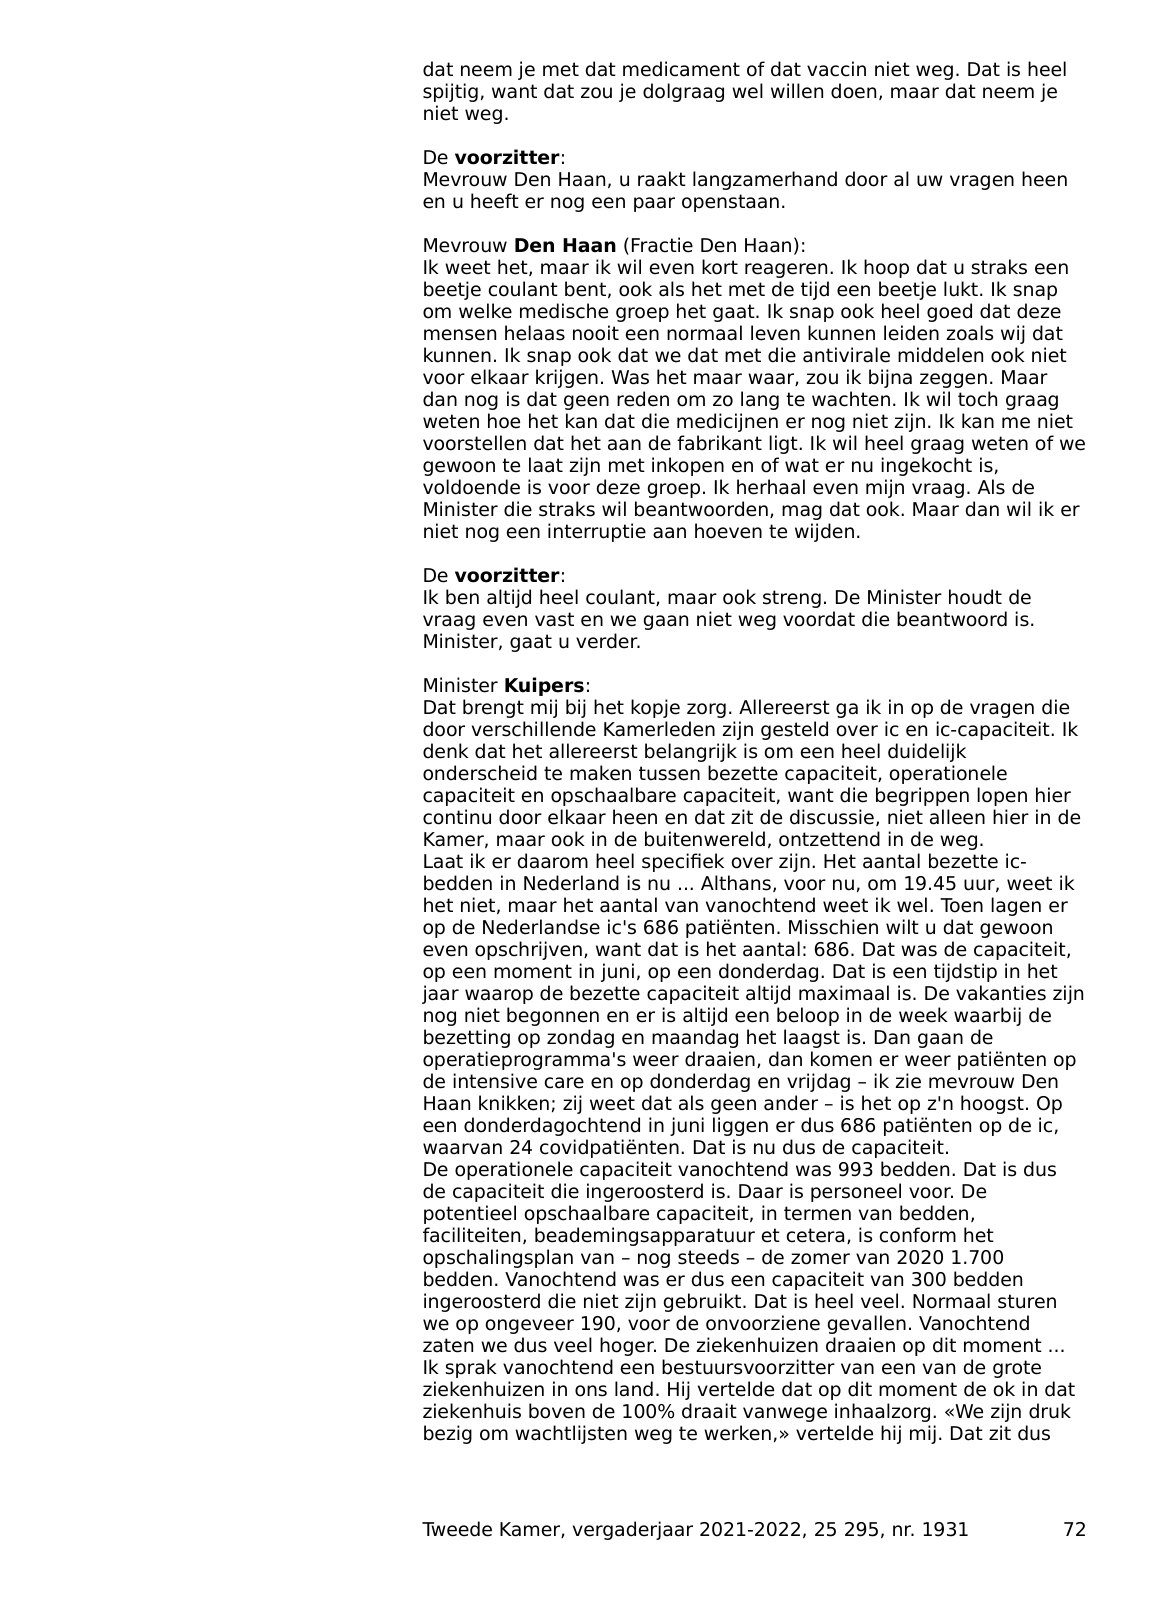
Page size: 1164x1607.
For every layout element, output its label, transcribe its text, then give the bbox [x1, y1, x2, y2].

text Minister Kuipers: [422, 675, 1087, 697]
text Dat brengt mij bij het kopje zorg. Allereerst ga ik in op de vragen die door verschillende Kamerleden zijn gesteld over ic en ic-capaciteit. Ik denk dat het allereerst belangrijk is om een heel duidelijk onderscheid te maken tussen bezette capaciteit, operationele capaciteit en opschaalbare capaciteit, want die begrippen lopen hier continu door elkaar heen en dat zit de discussie, niet alleen hier in de Kamer, maar ook in de buitenwereld, ontzettend in de weg. [422, 697, 1087, 851]
text De operationele capaciteit vanochtend was 993 bedden. Dat is dus de capaciteit die ingeroosterd is. Daar is personeel voor. De potentieel opschaalbare capaciteit, in termen van bedden, faciliteiten, beademingsapparatuur et cetera, is conform het opschalingsplan van – nog steeds – de zomer van 2020 1.700 bedden. Vanochtend was er dus een capaciteit van 300 bedden ingeroosterd die niet zijn gebruikt. Dat is heel veel. Normaal sturen we op ongeveer 190, voor de onvoorziene gevallen. Vanochtend zaten we dus veel hoger. De ziekenhuizen draaien op dit moment ... Ik sprak vanochtend een bestuursvoorzitter van een van de grote ziekenhuizen in ons land. Hij vertelde dat op dit moment de ok in dat ziekenhuis boven de 100% draait vanwege inhaalzorg. «We zijn druk bezig om wachtlijsten weg te werken,» vertelde hij mij. Dat zit dus [422, 1159, 1087, 1444]
text De voorzitter: [422, 565, 1087, 587]
text Ik weet het, maar ik wil even kort reageren. Ik hoop dat u straks een beetje coulant bent, ook als het met de tijd een beetje lukt. Ik snap om welke medische groep het gaat. Ik snap ook heel goed dat deze mensen helaas nooit een normaal leven kunnen leiden zoals wij dat kunnen. Ik snap ook dat we dat met die antivirale middelen ook niet voor elkaar krijgen. Was het maar waar, zou ik bijna zeggen. Maar dan nog is dat geen reden om zo lang te wachten. Ik wil toch graag weten hoe het kan dat die medicijnen er nog niet zijn. Ik kan me niet voorstellen dat het aan de fabrikant ligt. Ik wil heel graag weten of we gewoon te laat zijn met inkopen en of wat er nu ingekocht is, voldoende is voor deze groep. Ik herhaal even mijn vraag. Als de Minister die straks wil beantwoorden, mag dat ook. Maar dan wil ik er niet nog een interruptie aan hoeven te wijden. [422, 257, 1087, 543]
text Mevrouw Den Haan (Fractie Den Haan): [422, 235, 1087, 257]
text Laat ik er daarom heel specifiek over zijn. Het aantal bezette ic-bedden in Nederland is nu ... Althans, voor nu, om 19.45 uur, weet ik het niet, maar het aantal van vanochtend weet ik wel. Toen lagen er op de Nederlandse ic's 686 patiënten. Misschien wilt u dat gewoon even opschrijven, want dat is het aantal: 686. Dat was de capaciteit, op een moment in juni, op een donderdag. Dat is een tijdstip in het jaar waarop de bezette capaciteit altijd maximaal is. De vakanties zijn nog niet begonnen en er is altijd een beloop in de week waarbij de bezetting op zondag en maandag het laagst is. Dan gaan de operatieprogramma's weer draaien, dan komen er weer patiënten op de intensive care en op donderdag en vrijdag – ik zie mevrouw Den Haan knikken; zij weet dat als geen ander – is het op z'n hoogst. Op een donderdagochtend in juni liggen er dus 686 patiënten op de ic, waarvan 24 covidpatiënten. Dat is nu dus de capaciteit. [422, 851, 1087, 1159]
text Mevrouw Den Haan, u raakt langzamerhand door al uw vragen heen en u heeft er nog een paar openstaan. [422, 169, 1087, 213]
text dat neem je met dat medicament of dat vaccin niet weg. Dat is heel spijtig, want dat zou je dolgraag wel willen doen, maar dat neem je niet weg. [422, 59, 1087, 125]
text Ik ben altijd heel coulant, maar ook streng. De Minister houdt de vraag even vast en we gaan niet weg voordat die beantwoord is. Minister, gaat u verder. [422, 587, 1087, 653]
text De voorzitter: [422, 147, 1087, 169]
